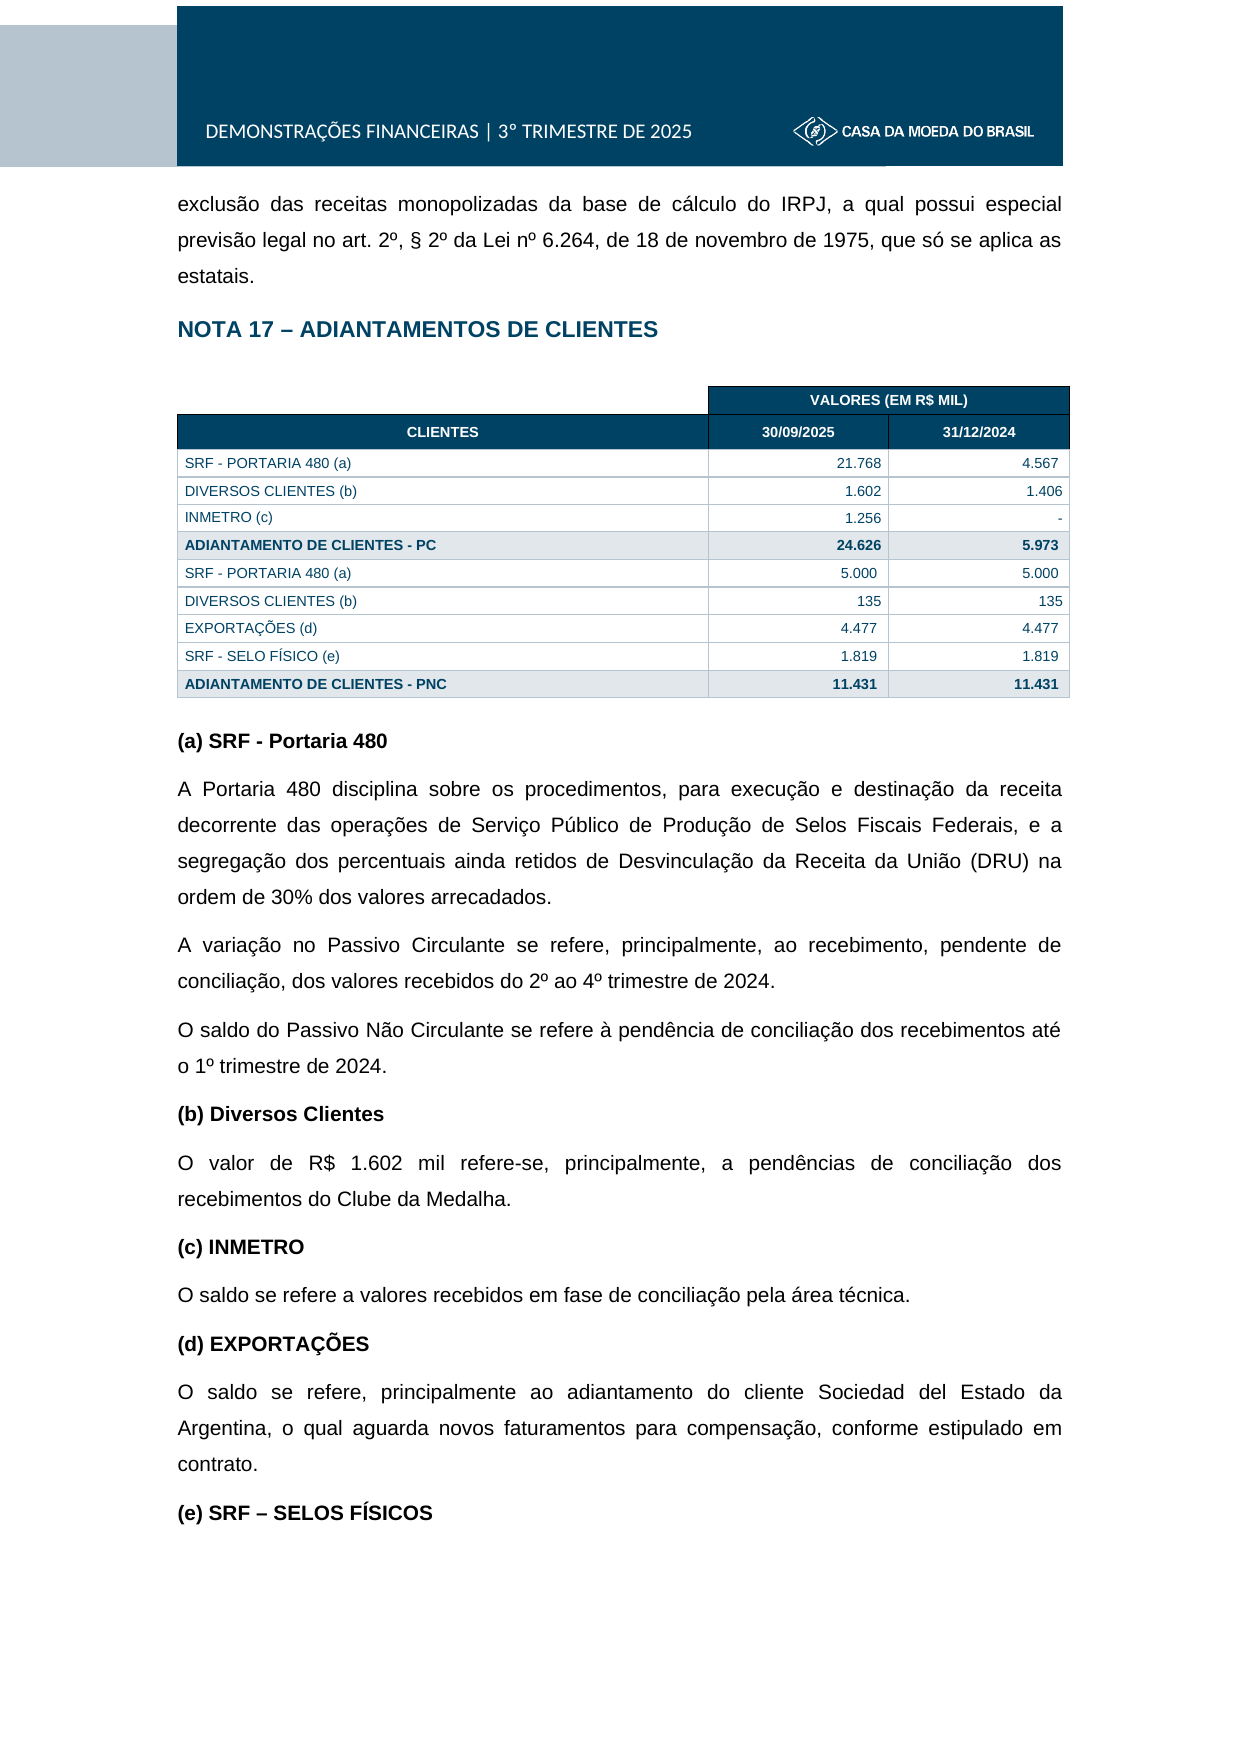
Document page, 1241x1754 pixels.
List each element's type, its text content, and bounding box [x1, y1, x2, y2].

table_cell ADIANTAMENTO DE CLIENTES - PC [178, 532, 708, 559]
table_cell CLIENTES [178, 415, 708, 449]
table_cell 24.626 [709, 532, 888, 559]
table_cell 5.973 [889, 532, 1069, 559]
table_cell 4.477 [709, 615, 888, 642]
table_header [177, 386, 708, 414]
table_cell DIVERSOS CLIENTES (b) [178, 588, 708, 614]
table_cell EXPORTAÇÕES (d) [178, 615, 708, 642]
text (c) INMETRO [177, 1235, 1063, 1259]
table_cell INMETRO (c) [178, 505, 708, 531]
text O saldo do Passivo Não Circulante se refere à pendência de conciliação dos recebimentos até o 1º trimestre de 2024. [177, 1018, 1063, 1078]
table_header VALORES (EM R$ MIL) [709, 387, 1069, 414]
text exclusão das receitas monopolizadas da base de cálculo do IRPJ, a qual possui especial previsão legal no art. 2º, § 2º da Lei nº 6.264, de 18 de novembro de 1975, que só se aplica as estatais. [177, 192, 1063, 288]
table_cell - [889, 505, 1069, 531]
table_cell SRF - PORTARIA 480 (a) [178, 560, 708, 586]
text (e) SRF – SELOS FÍSICOS [177, 1501, 1063, 1524]
table_cell 30/09/2025 [709, 415, 888, 449]
table_cell 135 [709, 588, 888, 614]
table_cell 135 [889, 588, 1069, 614]
table_cell 11.431 [889, 671, 1069, 697]
table_cell 5.000 [889, 560, 1069, 586]
table_cell 1.256 [709, 505, 888, 531]
text (d) EXPORTAÇÕES [177, 1332, 1063, 1356]
table_cell 1.406 [889, 478, 1069, 504]
table_cell 21.768 [709, 450, 888, 476]
text A variação no Passivo Circulante se refere, principalmente, ao recebimento, pendente de conciliação, dos valores recebidos do 2º ao 4º trimestre de 2024. [177, 933, 1063, 993]
table_cell 1.819 [709, 643, 888, 669]
text A Portaria 480 disciplina sobre os procedimentos, para execução e destinação da receita decorrente das operações de Serviço Público de Produção de Selos Fiscais Federais, e a segregação dos percentuais ainda retidos de Desvinculação da Receita da União (DRU) na ordem de 30% dos valores arrecadados. [177, 777, 1063, 909]
text (a) SRF - Portaria 480 [177, 729, 1063, 753]
table_cell DIVERSOS CLIENTES (b) [178, 478, 708, 504]
table_cell ADIANTAMENTO DE CLIENTES - PNC [178, 671, 708, 697]
table_cell 1.602 [709, 478, 888, 504]
table_cell 4.477 [889, 615, 1069, 642]
subtitle NOTA 17 – ADIANTAMENTOS DE CLIENTES [177, 316, 1063, 343]
table_cell 31/12/2024 [889, 415, 1069, 449]
table_cell 11.431 [709, 671, 888, 697]
table_cell SRF - PORTARIA 480 (a) [178, 450, 708, 476]
text O valor de R$ 1.602 mil refere-se, principalmente, a pendências de conciliação dos recebimentos do Clube da Medalha. [177, 1151, 1063, 1210]
table_cell 5.000 [709, 560, 888, 586]
text (b) Diversos Clientes [177, 1102, 1063, 1126]
text O saldo se refere, principalmente ao adiantamento do cliente Sociedad del Estado da Argentina, o qual aguarda novos faturamentos para compensação, conforme estipulado em contrato. [177, 1380, 1063, 1476]
text O saldo se refere a valores recebidos em fase de conciliação pela área técnica. [177, 1283, 1063, 1307]
table_cell 1.819 [889, 643, 1069, 669]
table_cell 4.567 [889, 450, 1069, 476]
table_cell SRF - SELO FÍSICO (e) [178, 643, 708, 669]
